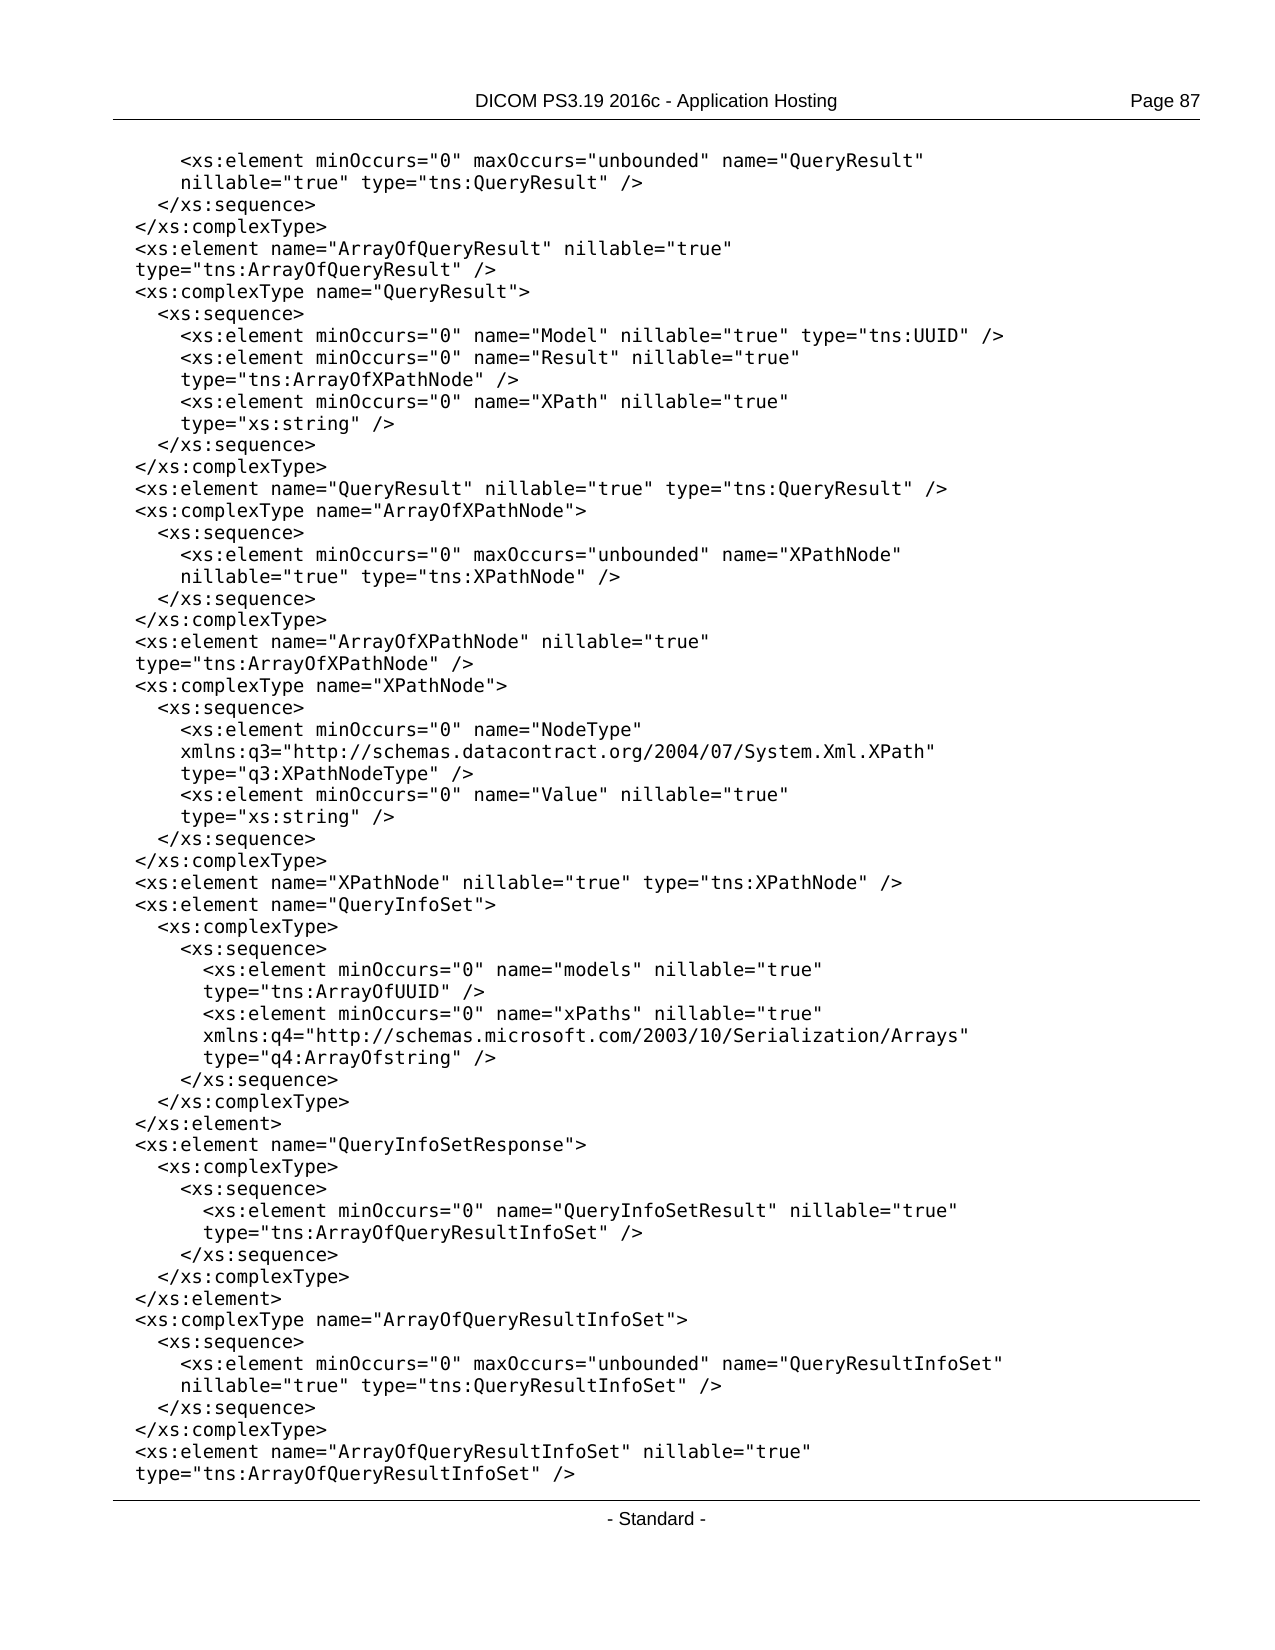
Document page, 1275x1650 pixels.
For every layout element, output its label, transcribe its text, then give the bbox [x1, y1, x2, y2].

text <xs:element minOccurs="0" maxOccurs="unbounded" name="QueryResult" nillable="true" type="tns:QueryResult" /> </xs:sequence> </xs:complexType> <xs:element name="ArrayOfQueryResult" nillable="true" type="tns:ArrayOfQueryResult" /> <xs:complexType name="QueryResult"> <xs:sequence> <xs:element minOccurs="0" name="Model" nillable="true" type="tns:UUID" /> <xs:element minOccurs="0" name="Result" nillable="true" type="tns:ArrayOfXPathNode" /> <xs:element minOccurs="0" name="XPath" nillable="true" type="xs:string" /> </xs:sequence> </xs:complexType> <xs:element name="QueryResult" nillable="true" type="tns:QueryResult" /> <xs:complexType name="ArrayOfXPathNode"> <xs:sequence> <xs:element minOccurs="0" maxOccurs="unbounded" name="XPathNode" nillable="true" type="tns:XPathNode" /> </xs:sequence> </xs:complexType> <xs:element name="ArrayOfXPathNode" nillable="true" type="tns:ArrayOfXPathNode" /> <xs:complexType name="XPathNode"> <xs:sequence> <xs:element minOccurs="0" name="NodeType" xmlns:q3="http://schemas.datacontract.org/2004/07/System.Xml.XPath" type="q3:XPathNodeType" /> <xs:element minOccurs="0" name="Value" nillable="true" type="xs:string" /> </xs:sequence> </xs:complexType> <xs:element name="XPathNode" nillable="true" type="tns:XPathNode" /> <xs:element name="QueryInfoSet"> <xs:complexType> <xs:sequence> <xs:element minOccurs="0" name="models" nillable="true" type="tns:ArrayOfUUID" /> <xs:element minOccurs="0" name="xPaths" nillable="true" xmlns:q4="http://schemas.microsoft.com/2003/10/Serialization/Arrays" type="q4:ArrayOfstring" /> </xs:sequence> </xs:complexType> </xs:element> <xs:element name="QueryInfoSetResponse"> <xs:complexType> <xs:sequence> <xs:element minOccurs="0" name="QueryInfoSetResult" nillable="true" type="tns:ArrayOfQueryResultInfoSet" /> </xs:sequence> </xs:complexType> </xs:element> <xs:complexType name="ArrayOfQueryResultInfoSet"> <xs:sequence> <xs:element minOccurs="0" maxOccurs="unbounded" name="QueryResultInfoSet" nillable="true" type="tns:QueryResultInfoSet" /> </xs:sequence> </xs:complexType> <xs:element name="ArrayOfQueryResultInfoSet" nillable="true" type="tns:ArrayOfQueryResultInfoSet" /> [112, 150, 1200, 1484]
